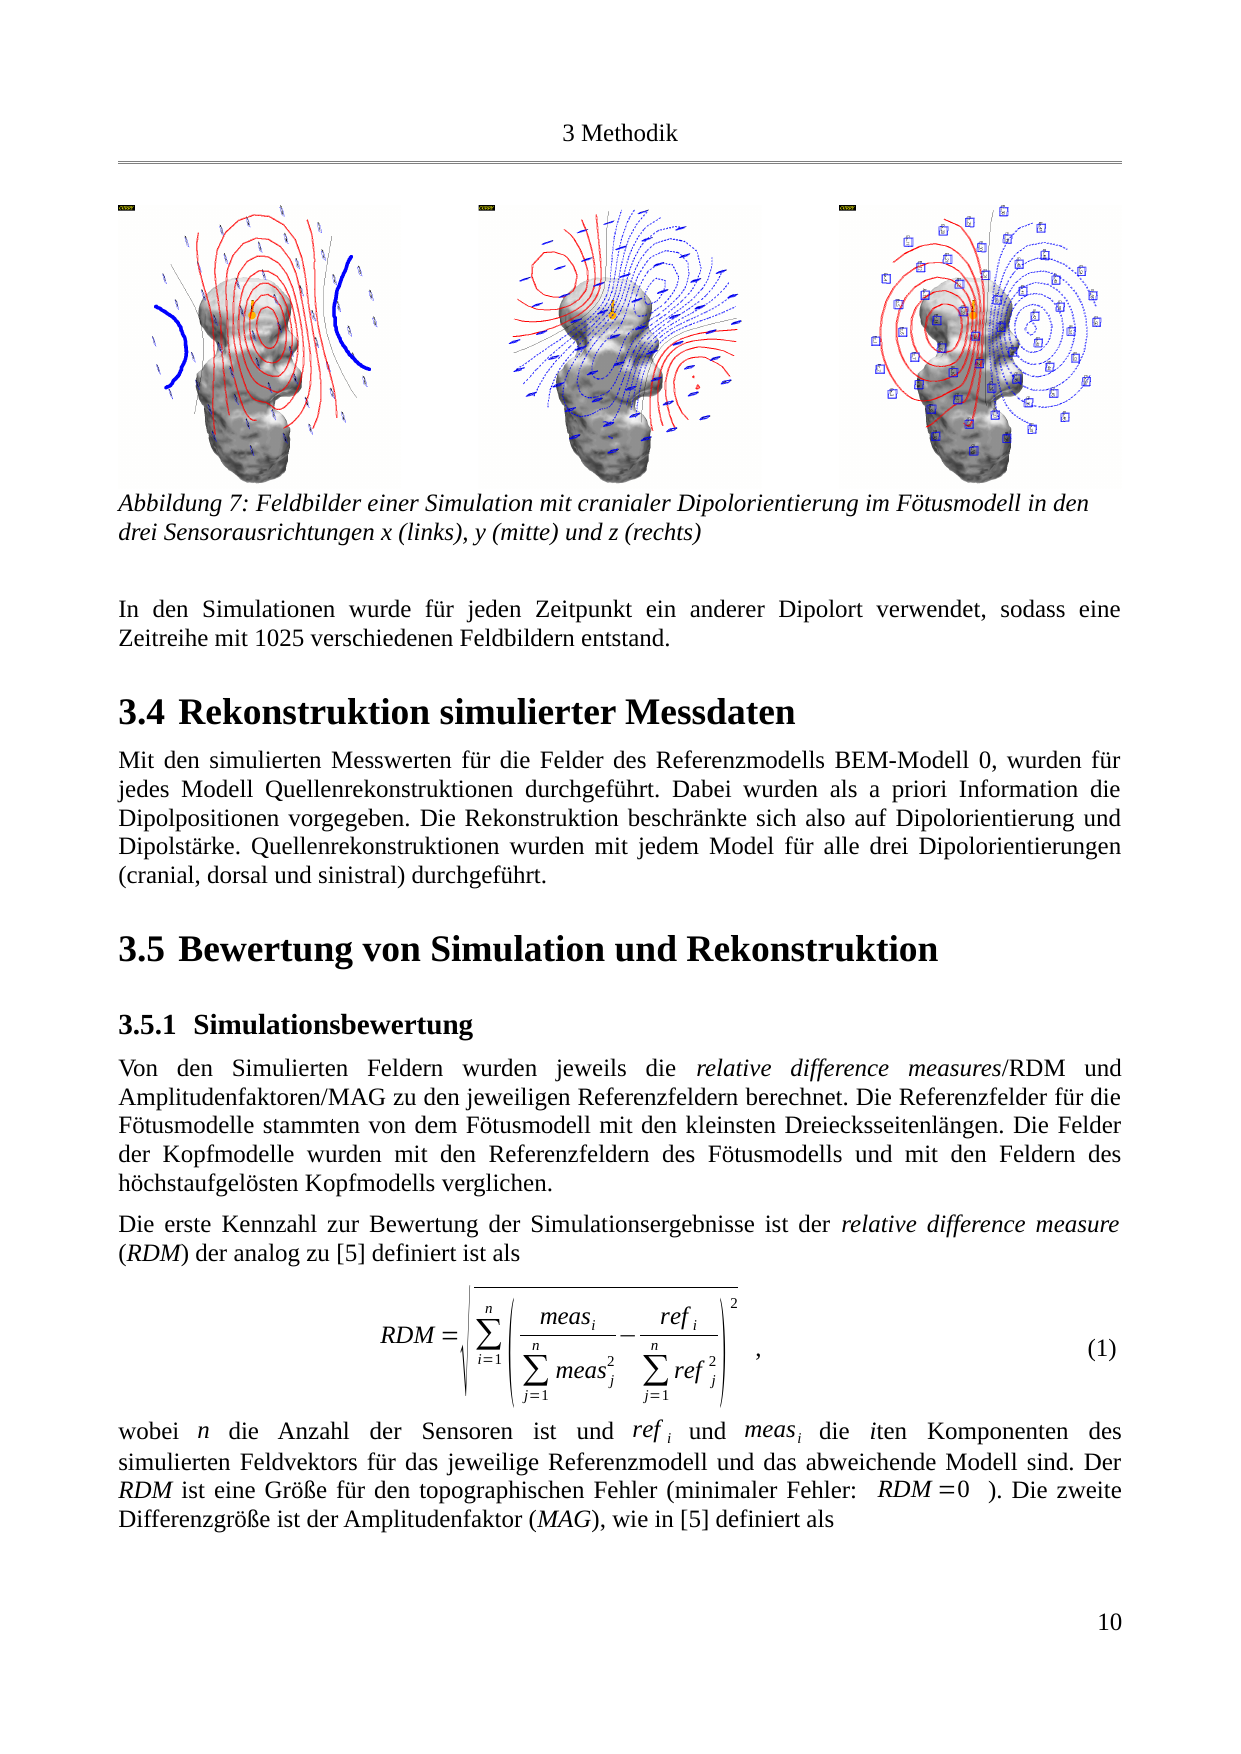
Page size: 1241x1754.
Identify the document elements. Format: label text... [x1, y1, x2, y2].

text wobeidie Anzahl der Sensoren ist undunddie iten Komponenten des simulierten Feldvektors für das jeweilige Referenzmodell und das abweichende Modell sind. Der RDM ist eine Größe für den topographischen Fehler (minimaler Fehler:). Die zweite Differenzgröße ist der Amplitudenfaktor (MAG), wie in [5] definiert als [118, 1415, 1122, 1533]
subtitle Simulationsbewertung [118, 1007, 1122, 1041]
text Die erste Kennzahl zur Bewertung der Simulationsergebnisse ist der relative difference measure (RDM) der analog zu [5] definiert ist als [118, 1209, 1122, 1267]
text Mit den simulierten Messwerten für die Felder des Referenzmodells BEM-Modell 0, wurden für jedes Modell Quellenrekonstruktionen durchgeführt. Dabei wurden als a priori Information die Dipolpositionen vorgegeben. Die Rekonstruktion beschränkte sich also auf Dipolorientierung und Dipolstärke. Quellenrekonstruktionen wurden mit jedem Model für alle drei Dipolorientierungen (cranial, dorsal und sinistral) durchgeführt. [118, 745, 1122, 889]
table_header (1) [1010, 1279, 1122, 1415]
subtitle Bewertung von Simulation und Rekonstruktion [118, 926, 1122, 969]
picture [839, 205, 1122, 489]
table_header , [118, 1279, 1010, 1415]
picture [478, 205, 762, 489]
text In den Simulationen wurde für jeden Zeitpunkt ein anderer Dipolort verwendet, sodass eine Zeitreihe mit 1025 verschiedenen Feldbildern entstand. [118, 594, 1122, 652]
picture [118, 205, 401, 489]
text Von den Simulierten Feldern wurden jeweils die relative difference measures/RDM und Amplitudenfaktoren/MAG zu den jeweiligen Referenzfeldern berechnet. Die Referenzfelder für die Fötusmodelle stammten von dem Fötusmodell mit den kleinsten Dreiecksseitenlängen. Die Felder der Kopfmodelle wurden mit den Referenzfeldern des Fötusmodells und mit den Feldern des höchstaufgelösten Kopfmodells verglichen. [118, 1053, 1122, 1197]
text Abbildung 7: Feldbilder einer Simulation mit cranialer Dipolorientierung im Fötusmodell in den drei Sensorausrichtungen x (links), y (mitte) und z (rechts) [118, 489, 1122, 546]
subtitle Rekonstruktion simulierter Messdaten [118, 689, 1122, 733]
